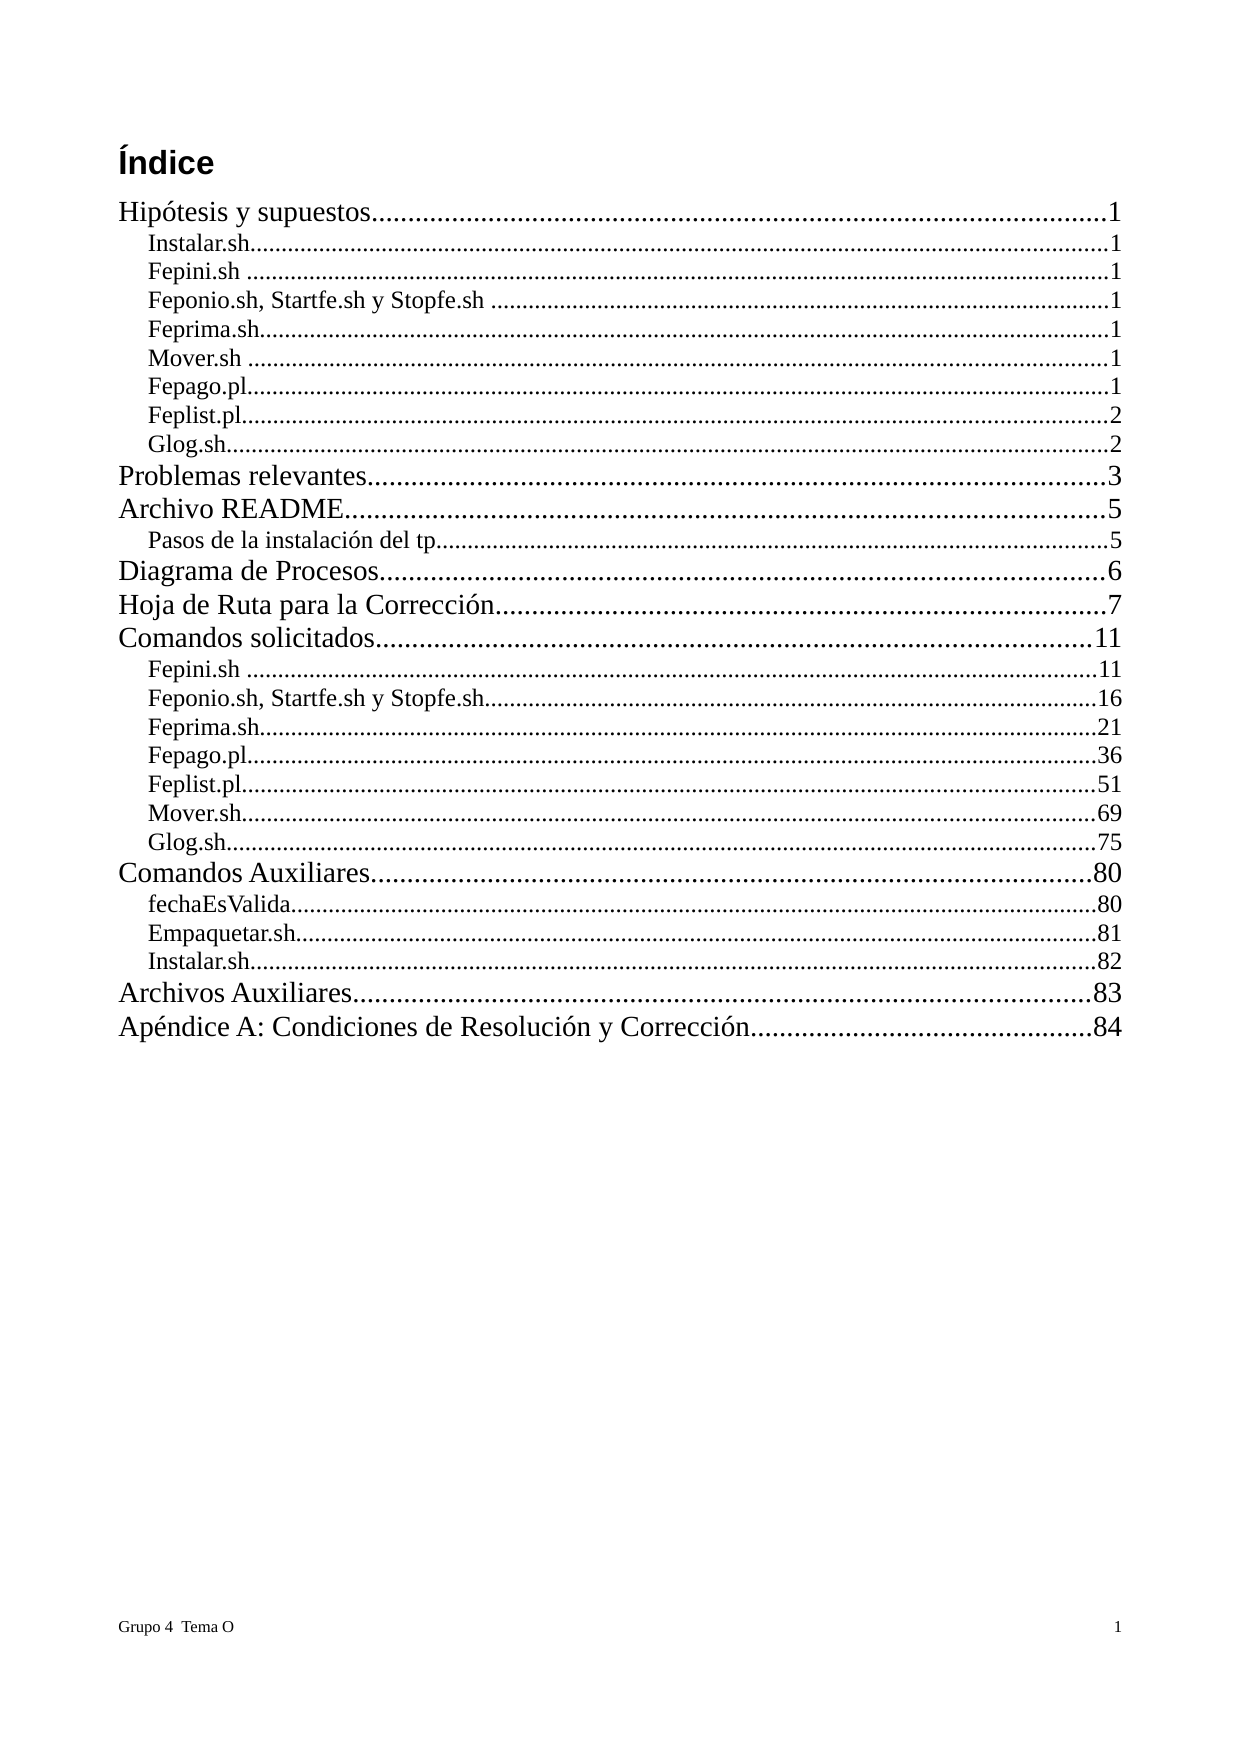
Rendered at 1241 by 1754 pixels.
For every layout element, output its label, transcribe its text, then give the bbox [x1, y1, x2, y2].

text Mover.sh 69 [148, 798, 1122, 827]
text Fepini.sh 1 [148, 256, 1122, 285]
text Feplist.pl 51 [148, 769, 1122, 798]
text Feponio.sh, Startfe.sh y Stopfe.sh 1 [148, 285, 1122, 314]
text Instalar.sh 82 [148, 946, 1122, 975]
text Mover.sh 1 [148, 343, 1122, 371]
text Fepago.pl 36 [148, 740, 1122, 769]
text Empaquetar.sh 81 [148, 918, 1122, 946]
text Archivos Auxiliares 83 [118, 975, 1122, 1009]
text Feprima.sh 21 [148, 712, 1122, 740]
text Glog.sh 2 [148, 429, 1122, 458]
text Hipótesis y supuestos 1 [118, 194, 1122, 228]
text Feponio.sh, Startfe.sh y Stopfe.sh 16 [148, 683, 1122, 712]
text Problemas relevantes 3 [118, 458, 1122, 491]
text Fepago.pl 1 [148, 371, 1122, 400]
text Comandos solicitados 11 [118, 621, 1122, 654]
text Feprima.sh 1 [148, 314, 1122, 343]
text Glog.sh 75 [148, 827, 1122, 855]
text Feplist.pl 2 [148, 400, 1122, 429]
text Fepini.sh 11 [148, 654, 1122, 683]
text Diagrama de Procesos 6 [118, 553, 1122, 587]
text Pasos de la instalación del tp 5 [148, 525, 1122, 553]
text Comandos Auxiliares 80 [118, 855, 1122, 889]
subtitle Índice [118, 143, 1122, 182]
text Apéndice A: Condiciones de Resolución y Corrección 84 [118, 1009, 1122, 1042]
text Archivo README 5 [118, 491, 1122, 525]
text Instalar.sh 1 [148, 228, 1122, 256]
text Hoja de Ruta para la Corrección 7 [118, 587, 1122, 621]
text fechaEsValida 80 [148, 889, 1122, 918]
